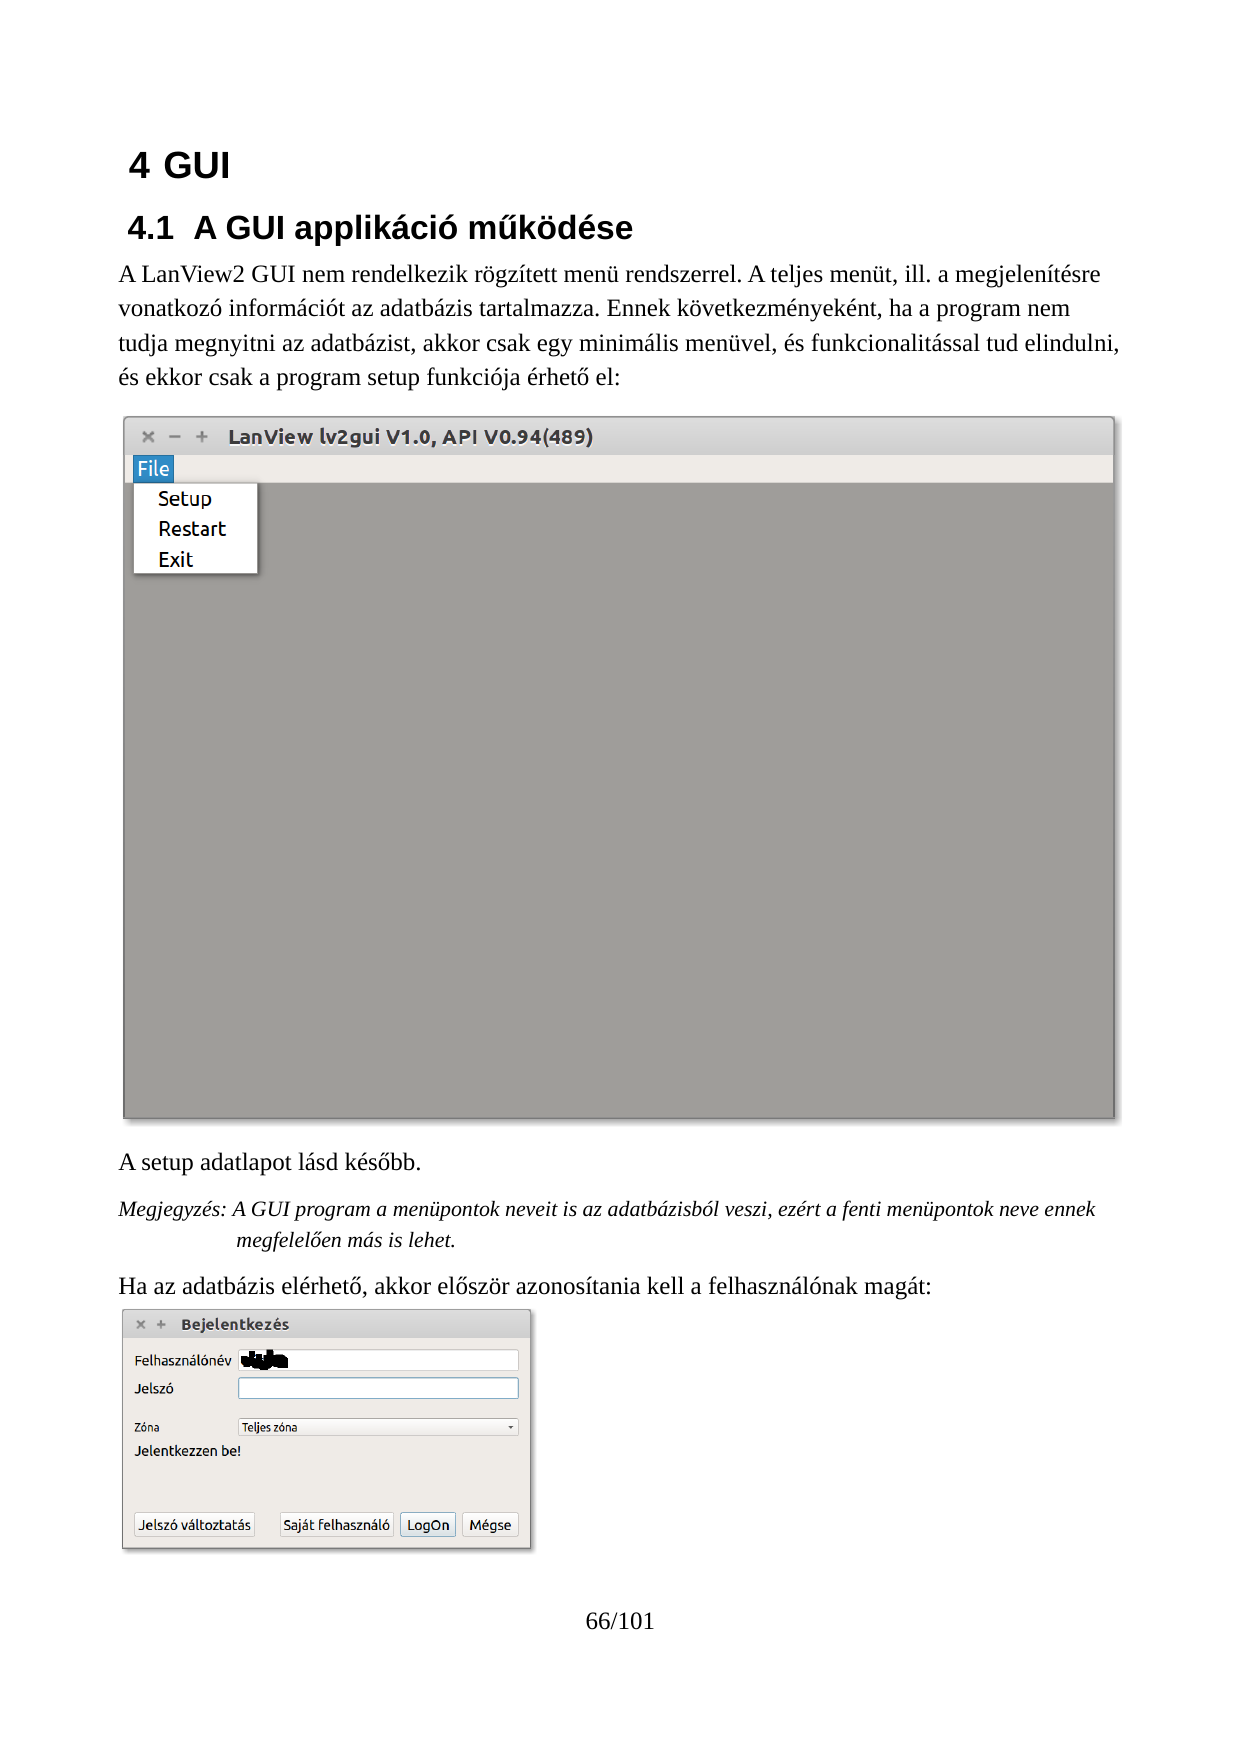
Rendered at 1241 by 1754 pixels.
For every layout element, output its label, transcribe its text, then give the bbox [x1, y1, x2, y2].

subtitle GUI [118, 143, 1122, 187]
text Ha az adatbázis elérhető, akkor először azonosítania kell a felhasználónak magát: [118, 1271, 1122, 1305]
text A LanView2 GUI nem rendelkezik rögzített menü rendszerrel. A teljes menüt, ill. a megjelenítésre vonatkozó információt az adatbázis tartalmazza. Ennek következményeként, ha a program nem tudja megnyitni az adatbázist, akkor csak egy minimális menüvel, és funkcionalitással tud elindulni, és ekkor csak a program setup funkciója érhető el: [118, 259, 1122, 391]
text A setup adatlapot lásd később. [118, 1147, 1122, 1176]
subtitle A GUI applikáció működése [118, 208, 1122, 246]
text Megjegyzés: A GUI program a menüpontok neveit is az adatbázisból veszi, ezért a fenti menüpontok neve ennek megfelelően más is lehet. [118, 1196, 1122, 1252]
picture [118, 411, 1123, 1127]
picture [118, 1305, 537, 1555]
